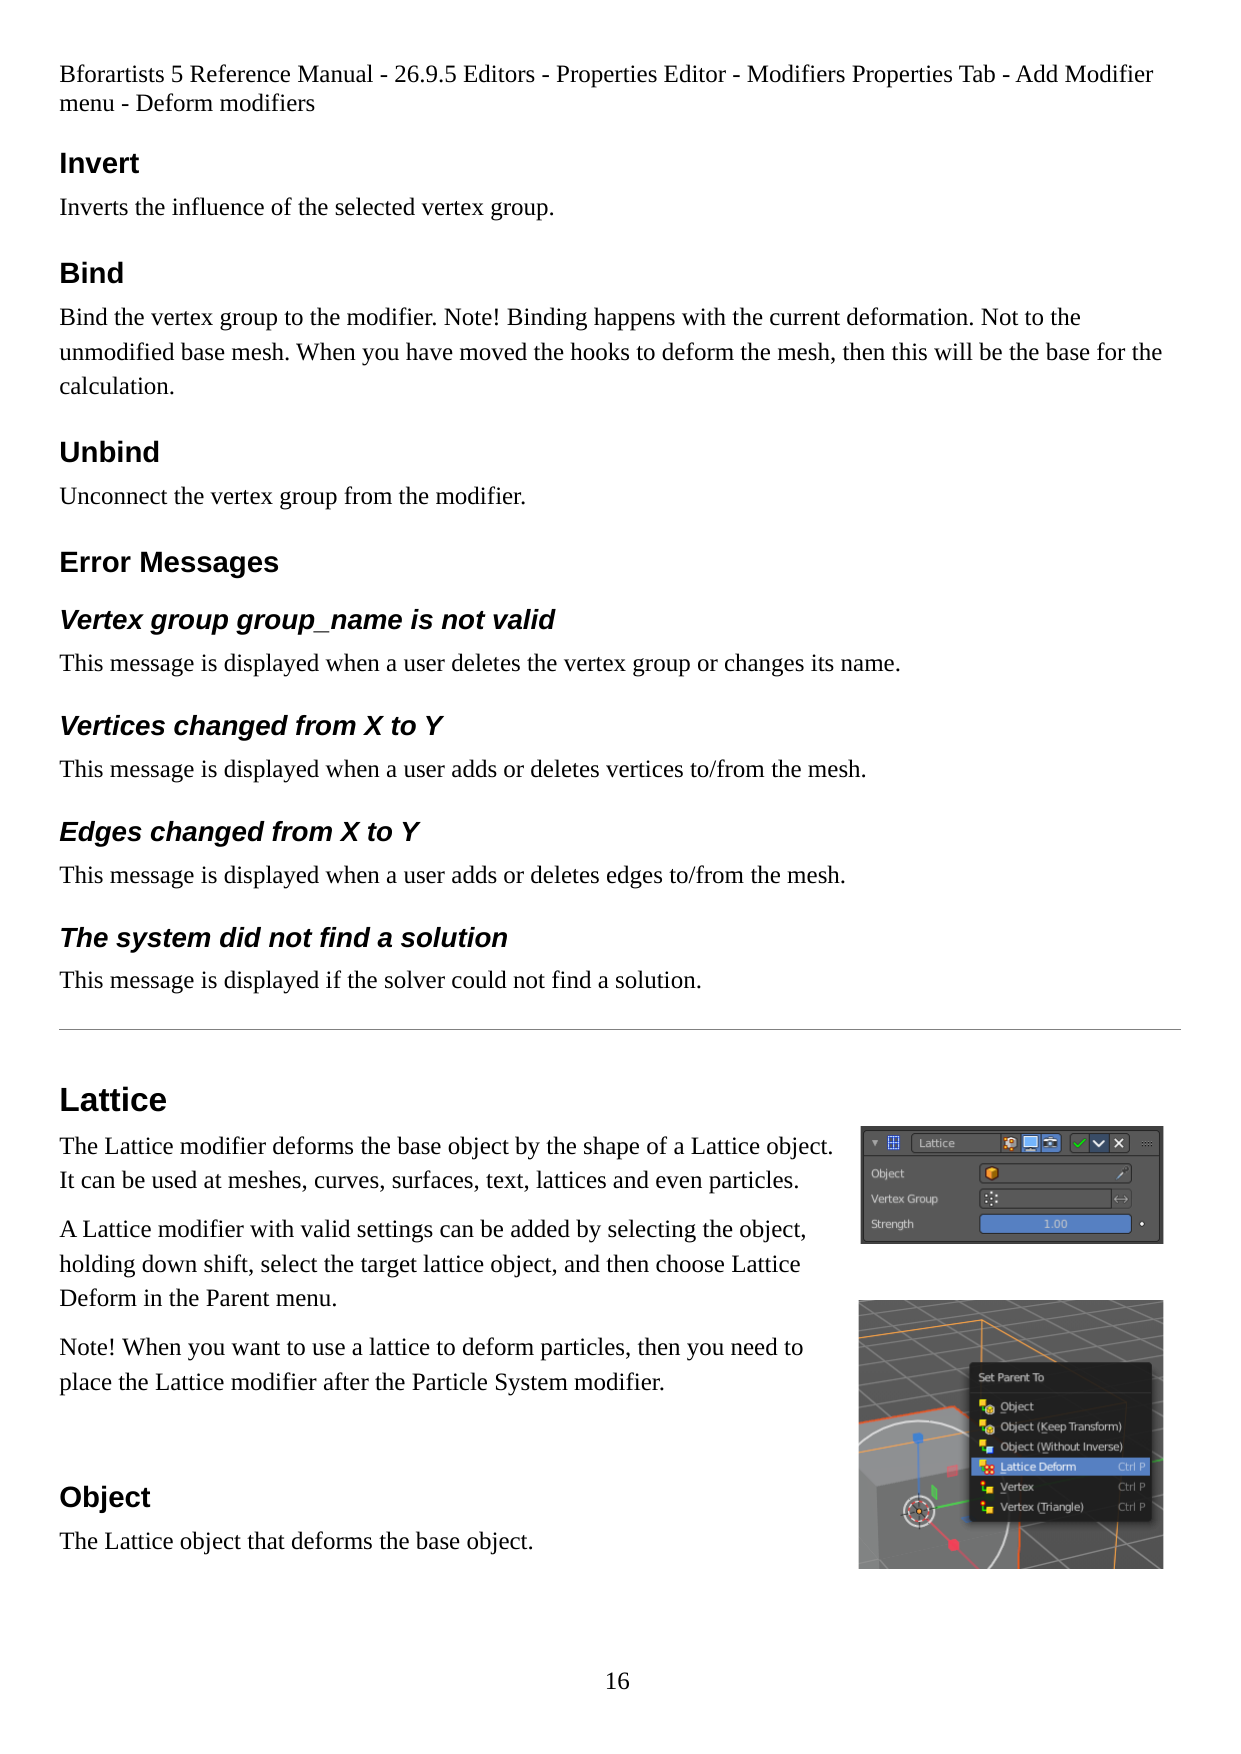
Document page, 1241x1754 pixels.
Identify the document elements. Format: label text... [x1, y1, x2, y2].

text The Lattice object that deforms the base object. [59, 1526, 858, 1554]
text Inverts the influence of the selected vertex group. [59, 192, 1181, 221]
subtitle Edges changed from X to Y [59, 815, 1181, 847]
subtitle The system did not find a solution [59, 921, 1181, 953]
subtitle Lattice [59, 1080, 1181, 1118]
text The Lattice modifier deforms the base object by the shape of a Lattice object. It can be used at meshes, curves, surfaces, text, lattices and even particles. [59, 1131, 860, 1194]
subtitle Unbind [59, 435, 1181, 468]
text A Lattice modifier with valid settings can be added by selecting the object, holding down shift, select the target lattice object, and then choose Lattice Deform in the Parent menu. [59, 1214, 1181, 1312]
subtitle Vertices changed from X to Y [59, 709, 1181, 741]
text Unconnect the vertex group from the modifier. [59, 481, 1181, 510]
text Note! When you want to use a lattice to deform particles, then you need to place the Lattice modifier after the Particle System modifier. [59, 1332, 858, 1396]
text Bind the vertex group to the modifier. Note! Binding happens with the current deformation. Not to the unmodified base mesh. When you have moved the hooks to deform the mesh, then this will be the base for the calculation. [59, 302, 1181, 400]
subtitle [1164, 1479, 1181, 1513]
subtitle Invert [59, 146, 1181, 180]
subtitle Vertex group group_name is not valid [59, 603, 1181, 635]
subtitle Object [59, 1479, 858, 1513]
picture [858, 1300, 1164, 1569]
text This message is displayed when a user adds or deletes edges to/from the mesh. [59, 860, 1181, 888]
picture [860, 1126, 1164, 1244]
text This message is displayed if the solver could not find a solution. [59, 966, 1181, 994]
subtitle Bind [59, 256, 1181, 290]
subtitle Error Messages [59, 545, 1181, 578]
text This message is displayed when a user deletes the vertex group or changes its name. [59, 648, 1181, 677]
text This message is displayed when a user adds or deletes vertices to/from the mesh. [59, 754, 1181, 782]
